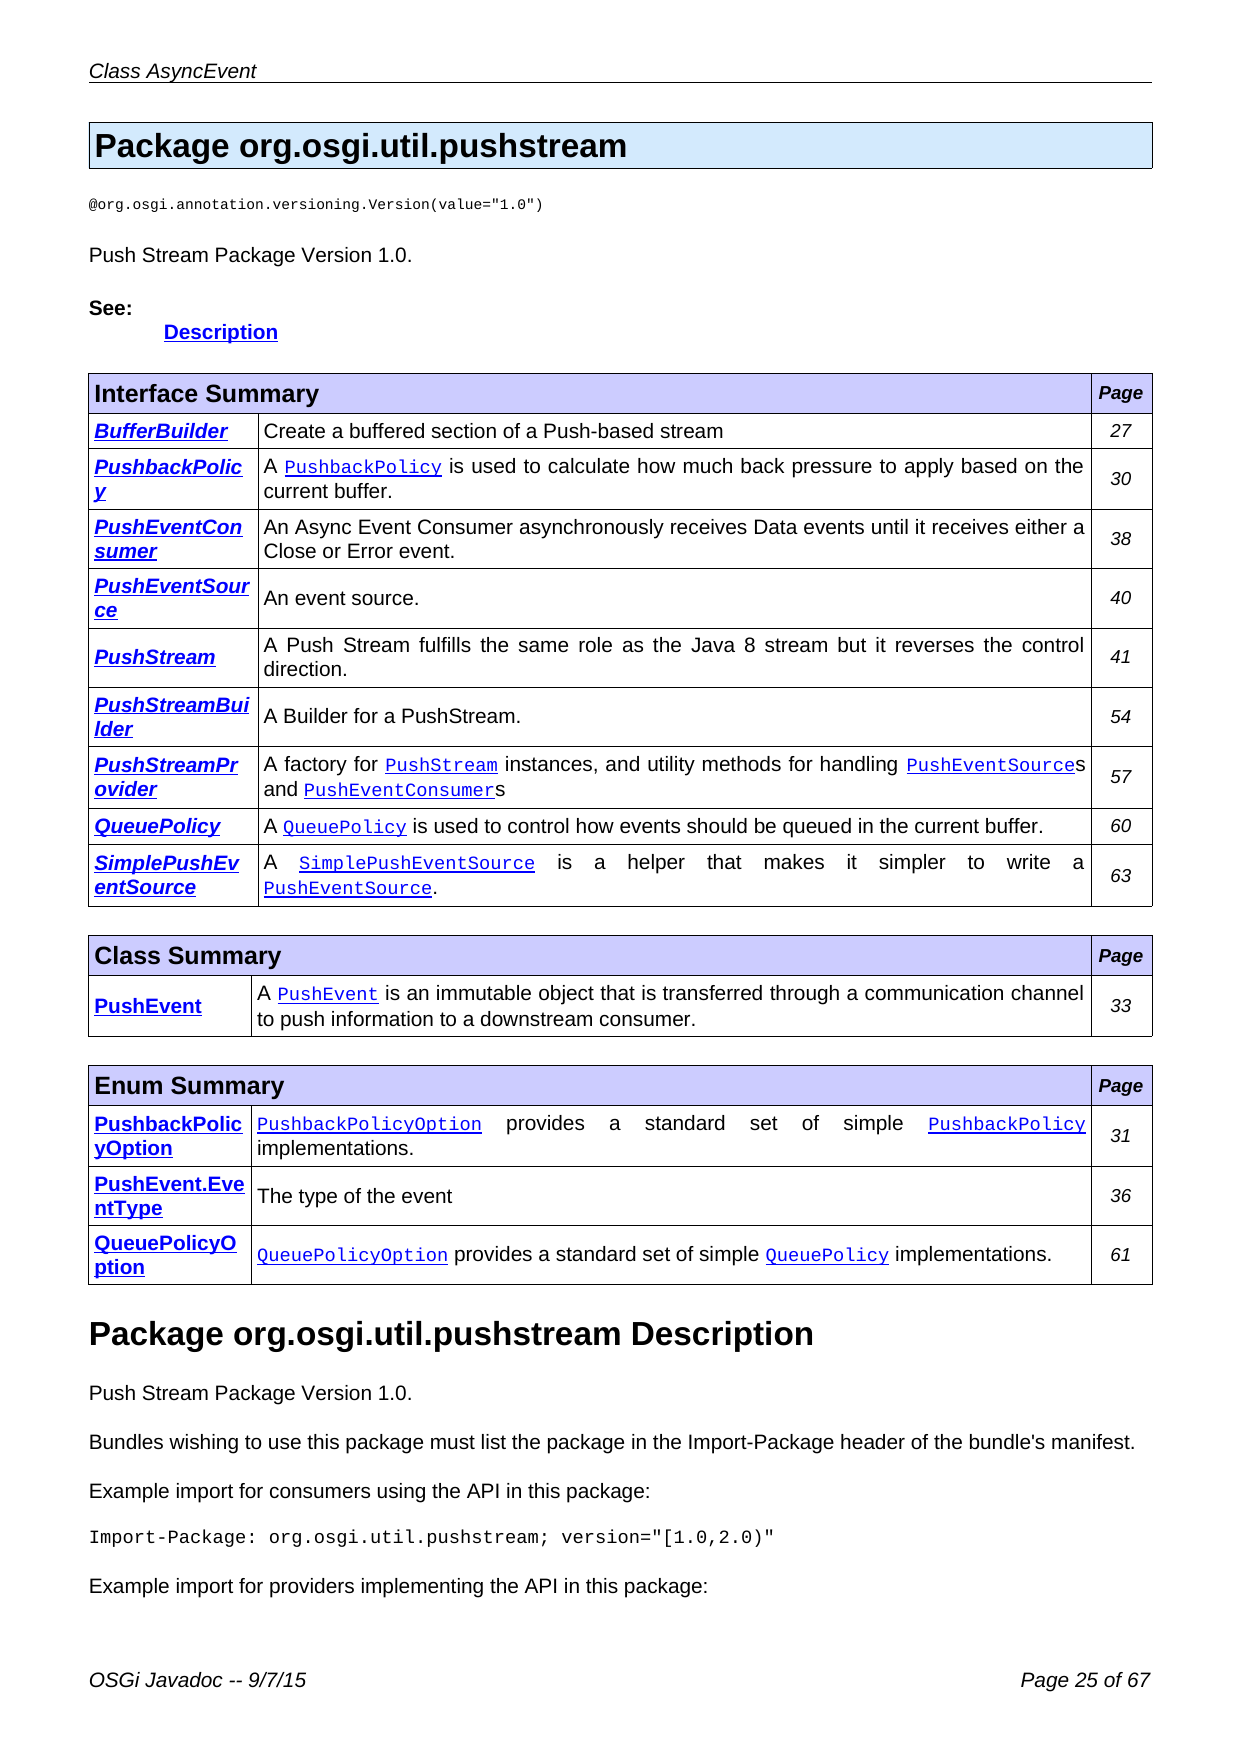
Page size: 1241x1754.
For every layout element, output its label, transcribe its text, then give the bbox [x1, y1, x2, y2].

table_cell 57 [1092, 809, 1152, 844]
table_cell A Push Stream fulfills the same role as the Java 8 stream but it reverses the control direction. [259, 629, 1091, 687]
text Bundles wishing to use this package must list the package in the Import-Package header of the bundle's manifest. [88, 1430, 1152, 1454]
table_header Class Summary [89, 936, 1091, 975]
text Import-Package: org.osgi.util.pushstream; version="[1.0,2.0)" [88, 1528, 1152, 1549]
table_cell 34 [1092, 1167, 1152, 1225]
table_cell PushStreamProvider [89, 747, 258, 808]
table_cell PushStreamBuilder [89, 688, 258, 746]
table_cell PushEventSource [89, 569, 258, 627]
table_cell PushbackPolicyOption [89, 1106, 251, 1166]
text Push Stream Package Version 1.0. [88, 243, 1152, 267]
subtitle Package org.osgi.util.pushstream [90, 123, 1152, 168]
table_header Page [1092, 936, 1152, 975]
table_cell PushbackPolicy [89, 449, 258, 509]
table_cell QueuePolicyOption [89, 1226, 251, 1284]
table_header Enum Summary [89, 1066, 1091, 1105]
table_cell A QueuePolicy is used to control how events should be queued in the current buffer. [259, 809, 1091, 844]
table_cell An Async Event Consumer asynchronously receives Data events until it receives either a Close or Error event. [259, 510, 1091, 568]
table_cell A factory for PushStream instances, and utility methods for handling PushEventSources and PushEventConsumers [259, 747, 1091, 808]
text Example import for consumers using the API in this package: [88, 1479, 1152, 1503]
table_cell An event source. [259, 569, 1091, 627]
table_cell QueuePolicyOption provides a standard set of simple QueuePolicy implementations. [252, 1226, 1091, 1284]
text Push Stream Package Version 1.0. [88, 1381, 1152, 1405]
text Package org.osgi.util.pushstream Description [88, 1314, 1152, 1352]
table_cell 26 [1092, 414, 1152, 448]
table_cell A PushbackPolicy is used to calculate how much back pressure to apply based on the current buffer. [259, 449, 1091, 509]
table_cell 38 [1092, 569, 1152, 627]
table_cell Create a buffered section of a Push-based stream [259, 414, 1091, 448]
table_cell 54 [1092, 747, 1152, 808]
table_cell PushStream [89, 629, 258, 687]
table_cell PushEventConsumer [89, 510, 258, 568]
table_cell SimplePushEventSource [89, 845, 258, 906]
text @org.osgi.annotation.versioning.Version(value="1.0") [88, 197, 1152, 213]
table_cell 39 [1092, 629, 1152, 687]
table_header Page [1092, 1066, 1152, 1105]
table_cell A Builder for a PushStream. [259, 688, 1091, 746]
table_cell PushEvent.EventType [89, 1167, 251, 1225]
text See: [88, 296, 1152, 320]
table_cell 58 [1092, 1226, 1152, 1284]
table_cell A PushEvent is an immutable object that is transferred through a communication channel to push information to a downstream consumer. [252, 976, 1091, 1036]
table_cell 31 [1092, 976, 1152, 1036]
table_cell PushbackPolicyOption provides a standard set of simple PushbackPolicy implementations. [252, 1106, 1091, 1166]
table_cell 36 [1092, 510, 1152, 568]
table_cell PushEvent [89, 976, 251, 1036]
table_cell 51 [1092, 688, 1152, 746]
table_cell A SimplePushEventSource is a helper that makes it simpler to write a PushEventSource. [259, 845, 1091, 906]
table_cell 60 [1092, 845, 1152, 906]
table_cell BufferBuilder [89, 414, 258, 448]
table_cell The type of the event [252, 1167, 1091, 1225]
text Example import for providers implementing the API in this package: [88, 1574, 1152, 1598]
table_cell 28 [1092, 449, 1152, 509]
table_header Interface Summary [89, 374, 1091, 413]
table_header Page [1092, 374, 1152, 413]
text Description [163, 320, 1152, 344]
table_cell 29 [1092, 1106, 1152, 1166]
table_cell QueuePolicy [89, 809, 258, 844]
